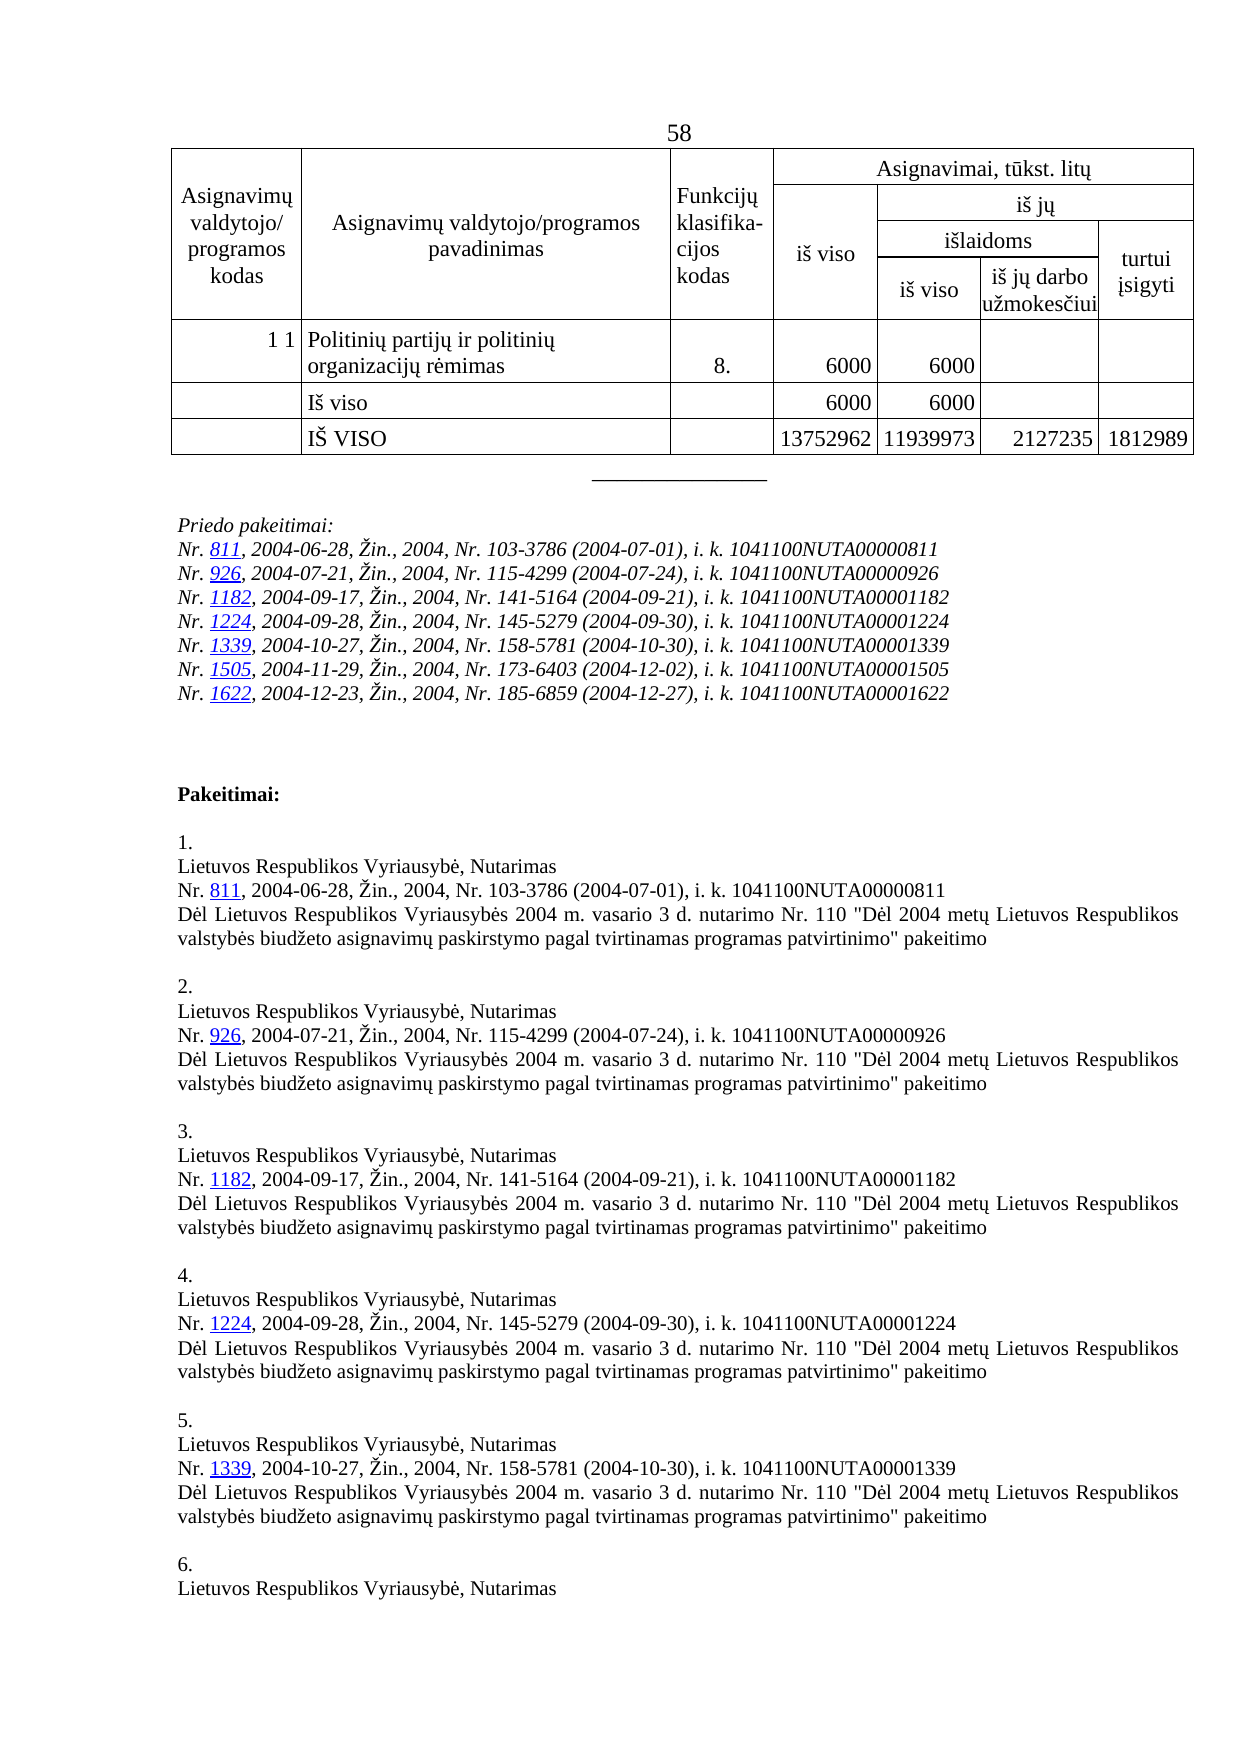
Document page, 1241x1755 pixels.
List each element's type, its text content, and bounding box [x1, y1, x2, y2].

table_cell 2127235 [981, 419, 1098, 454]
table_cell 13752962 [774, 419, 877, 454]
table_header Funkcijų klasifika-cijos kodas [671, 149, 773, 319]
text 1. [177, 830, 1181, 854]
text Nr. 1505, 2004-11-29, Žin., 2004, Nr. 173-6403 (2004-12-02), i. k. 1041100NUTA00001505 [177, 657, 1181, 681]
text Pakeitimai: [177, 782, 1181, 806]
table_cell [1099, 320, 1193, 382]
table_cell [671, 383, 773, 418]
text 4. [177, 1263, 1181, 1287]
table_cell [172, 419, 301, 454]
table_header Asignavimų valdytojo/ programos kodas [172, 149, 301, 319]
text Nr. 1224, 2004-09-28, Žin., 2004, Nr. 145-5279 (2004-09-30), i. k. 1041100NUTA00001224 [177, 609, 1181, 633]
table_cell 8. [671, 320, 773, 382]
text Nr. 1224, 2004-09-28, Žin., 2004, Nr. 145-5279 (2004-09-30), i. k. 1041100NUTA00001224 [177, 1311, 1181, 1335]
table_cell iš jų darbo užmokesčiui [981, 258, 1098, 319]
table_header Asignavimų valdytojo/programos pavadinimas [302, 149, 670, 319]
table_cell turtui įsigyti [1099, 221, 1193, 319]
text Nr. 811, 2004-06-28, Žin., 2004, Nr. 103-3786 (2004-07-01), i. k. 1041100NUTA00000811 [177, 878, 1181, 902]
table_header Asignavimai, tūkst. litų [774, 149, 1193, 184]
table_cell 1 1 [172, 320, 301, 382]
text Lietuvos Respublikos Vyriausybė, Nutarimas [177, 998, 1181, 1023]
table_cell [981, 320, 1098, 382]
text Dėl Lietuvos Respublikos Vyriausybės 2004 m. vasario 3 d. nutarimo Nr. 110 "Dėl 2004 metų Lietuvos Respublikos valstybės biudžeto asignavimų paskirstymo pagal tvirtinamas programas patvirtinimo" pakeitimo [177, 1480, 1181, 1528]
table_cell Iš viso [302, 383, 670, 418]
text Nr. 811, 2004-06-28, Žin., 2004, Nr. 103-3786 (2004-07-01), i. k. 1041100NUTA00000811 [177, 537, 1181, 561]
table_cell Politinių partijų ir politinių organizacijų rėmimas [302, 320, 670, 382]
table_cell iš jų [878, 185, 1193, 220]
text Lietuvos Respublikos Vyriausybė, Nutarimas [177, 854, 1181, 878]
text Nr. 1339, 2004-10-27, Žin., 2004, Nr. 158-5781 (2004-10-30), i. k. 1041100NUTA00001339 [177, 1456, 1181, 1480]
text Lietuvos Respublikos Vyriausybė, Nutarimas [177, 1287, 1181, 1311]
text ______________ [177, 455, 1181, 484]
text Lietuvos Respublikos Vyriausybė, Nutarimas [177, 1143, 1181, 1167]
text Dėl Lietuvos Respublikos Vyriausybės 2004 m. vasario 3 d. nutarimo Nr. 110 "Dėl 2004 metų Lietuvos Respublikos valstybės biudžeto asignavimų paskirstymo pagal tvirtinamas programas patvirtinimo" pakeitimo [177, 1335, 1181, 1383]
table_cell 6000 [774, 320, 877, 382]
table_cell iš viso [878, 258, 980, 319]
table_cell [671, 419, 773, 454]
text Lietuvos Respublikos Vyriausybė, Nutarimas [177, 1576, 1181, 1600]
text 6. [177, 1552, 1181, 1576]
text Nr. 926, 2004-07-21, Žin., 2004, Nr. 115-4299 (2004-07-24), i. k. 1041100NUTA00000926 [177, 561, 1181, 585]
table_cell 6000 [878, 320, 980, 382]
table_cell iš viso [774, 185, 877, 319]
text Dėl Lietuvos Respublikos Vyriausybės 2004 m. vasario 3 d. nutarimo Nr. 110 "Dėl 2004 metų Lietuvos Respublikos valstybės biudžeto asignavimų paskirstymo pagal tvirtinamas programas patvirtinimo" pakeitimo [177, 1047, 1181, 1095]
text Priedo pakeitimai: [177, 513, 1181, 537]
text Nr. 1622, 2004-12-23, Žin., 2004, Nr. 185-6859 (2004-12-27), i. k. 1041100NUTA00001622 [177, 681, 1181, 705]
text Nr. 1182, 2004-09-17, Žin., 2004, Nr. 141-5164 (2004-09-21), i. k. 1041100NUTA00001182 [177, 1167, 1181, 1191]
table_cell IŠ VISO [302, 419, 670, 454]
table_cell 1812989 [1099, 419, 1193, 454]
table_cell 6000 [774, 383, 877, 418]
table_cell [1099, 383, 1193, 418]
table_cell išlaidoms [878, 221, 1098, 256]
table_cell [172, 383, 301, 418]
text Nr. 926, 2004-07-21, Žin., 2004, Nr. 115-4299 (2004-07-24), i. k. 1041100NUTA00000926 [177, 1023, 1181, 1047]
text Lietuvos Respublikos Vyriausybė, Nutarimas [177, 1432, 1181, 1456]
text 3. [177, 1119, 1181, 1143]
text 5. [177, 1408, 1181, 1432]
text 2. [177, 974, 1181, 998]
table_cell [981, 383, 1098, 418]
text Nr. 1182, 2004-09-17, Žin., 2004, Nr. 141-5164 (2004-09-21), i. k. 1041100NUTA00001182 [177, 585, 1181, 609]
table_cell 6000 [878, 383, 980, 418]
text Dėl Lietuvos Respublikos Vyriausybės 2004 m. vasario 3 d. nutarimo Nr. 110 "Dėl 2004 metų Lietuvos Respublikos valstybės biudžeto asignavimų paskirstymo pagal tvirtinamas programas patvirtinimo" pakeitimo [177, 1191, 1181, 1239]
text Nr. 1339, 2004-10-27, Žin., 2004, Nr. 158-5781 (2004-10-30), i. k. 1041100NUTA00001339 [177, 633, 1181, 657]
text Dėl Lietuvos Respublikos Vyriausybės 2004 m. vasario 3 d. nutarimo Nr. 110 "Dėl 2004 metų Lietuvos Respublikos valstybės biudžeto asignavimų paskirstymo pagal tvirtinamas programas patvirtinimo" pakeitimo [177, 902, 1181, 950]
table_cell 11939973 [878, 419, 980, 454]
